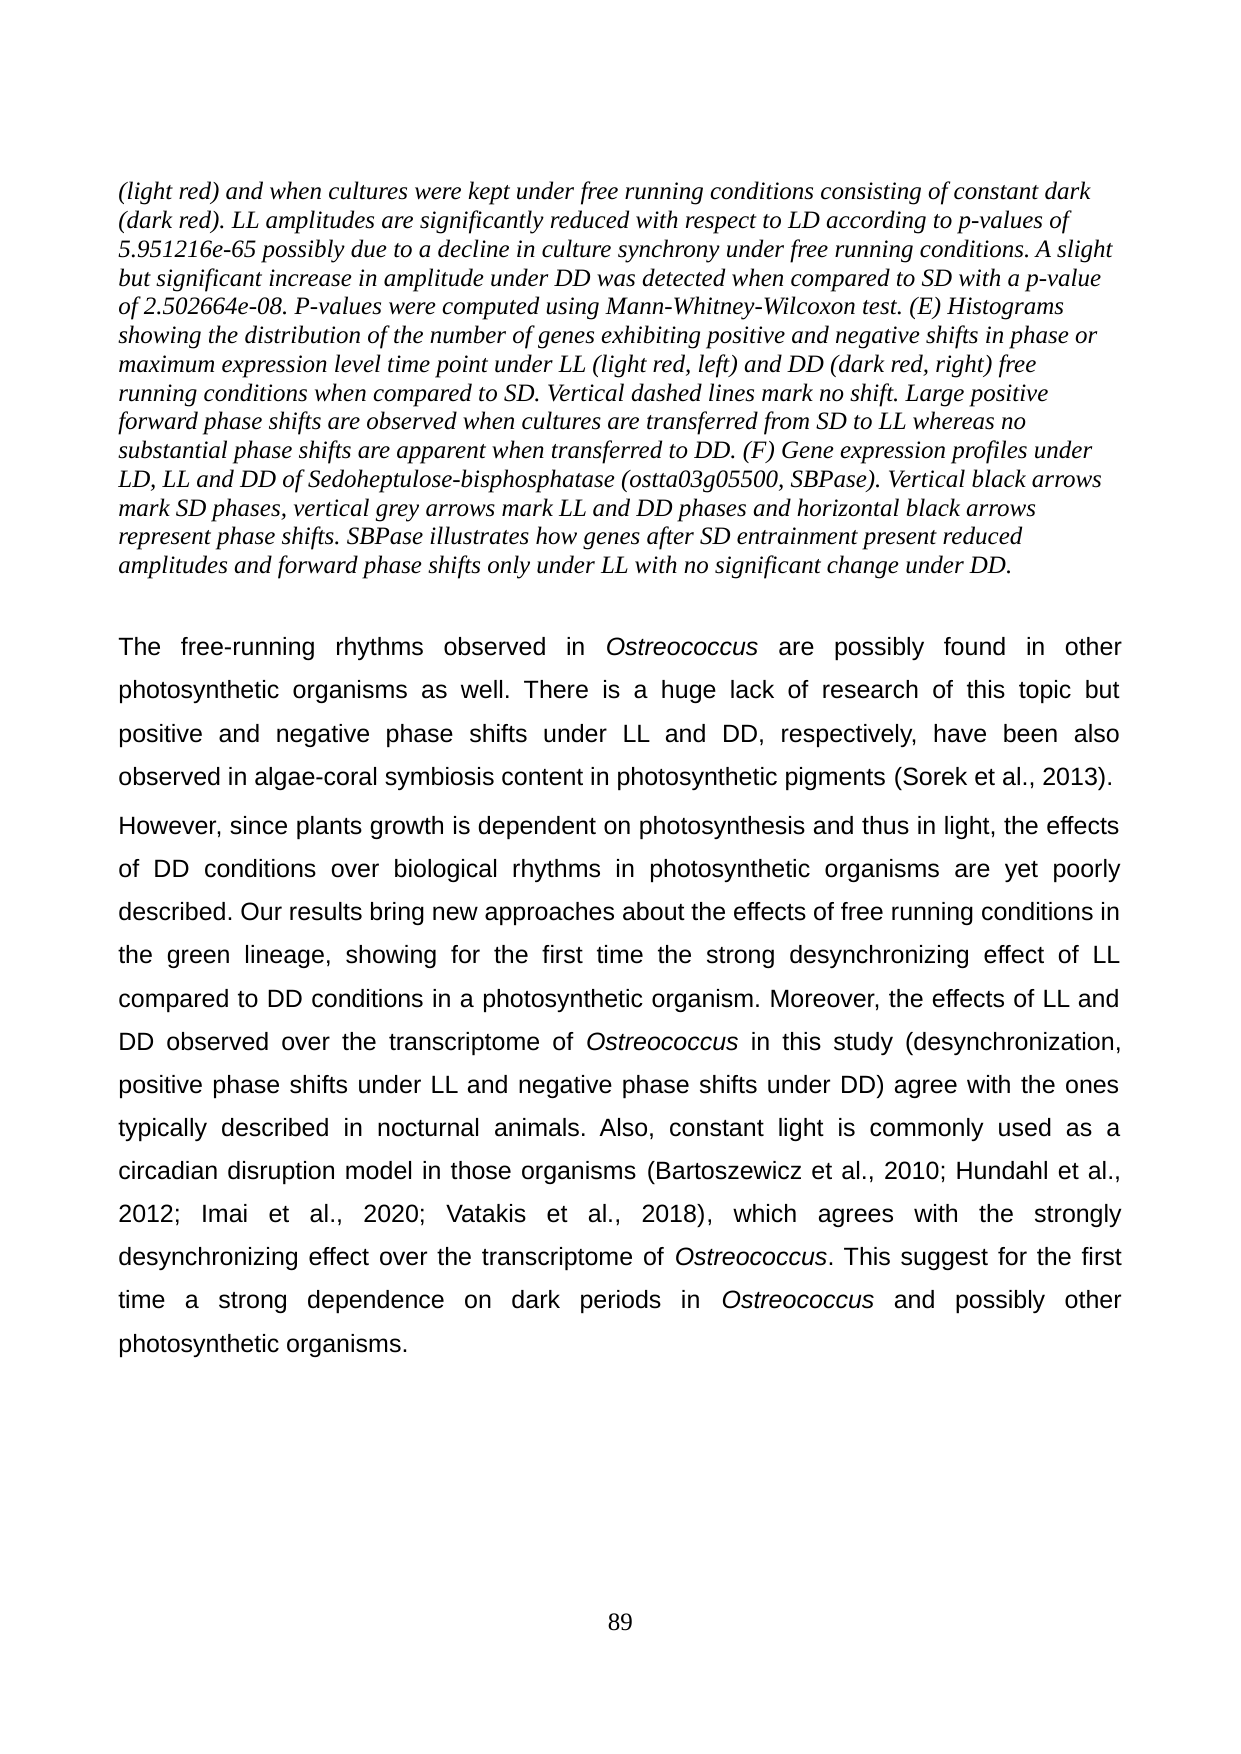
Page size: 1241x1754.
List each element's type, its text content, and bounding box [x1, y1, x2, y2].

text The free-running rhythms observed in Ostreococcus are possibly found in other photosynthetic organisms as well. There is a huge lack of research of this topic but positive and negative phase shifts under LL and DD, respectively, have been also observed in algae-coral symbiosis content in photosynthetic pigments (Sorek et al., 2013)⁠. [118, 632, 1122, 791]
text (light red) and when cultures were kept under free running conditions consisting of constant dark (dark red). LL amplitudes are significantly reduced with respect to LD according to p-values of 5.951216e-65 possibly due to a decline in culture synchrony under free running conditions. A slight but significant increase in amplitude under DD was detected when compared to SD with a p-value of 2.502664e-08. P-values were computed using Mann-Whitney-Wilcoxon test. (E) Histograms showing the distribution of the number of genes exhibiting positive and negative shifts in phase or maximum expression level time point under LL (light red, left) and DD (dark red, right) free running conditions when compared to SD. Vertical dashed lines mark no shift. Large positive forward phase shifts are observed when cultures are transferred from SD to LL whereas no substantial phase shifts are apparent when transferred to DD. (F) Gene expression profiles under LD, LL and DD of Sedoheptulose-bisphosphatase (ostta03g05500, SBPase). Vertical black arrows mark SD phases, vertical grey arrows mark LL and DD phases and horizontal black arrows represent phase shifts. SBPase illustrates how genes after SD entrainment present reduced amplitudes and forward phase shifts only under LL with no significant change under DD. [118, 176, 1122, 579]
text However, since plants growth is dependent on photosynthesis and thus in light, the effects of DD conditions over biological rhythms in photosynthetic organisms are yet poorly described. Our results bring new approaches about the effects of free running conditions in the green lineage, showing for the first time the strong desynchronizing effect of LL compared to DD conditions in a photosynthetic organism. Moreover, the effects of LL and DD observed over the transcriptome of Ostreococcus in this study (desynchronization, positive phase shifts under LL and negative phase shifts under DD) agree with the ones typically described in nocturnal animals. Also, constant light is commonly used as a circadian disruption model in those organisms (Bartoszewicz et al., 2010; Hundahl et al., 2012; Imai et al., 2020; Vatakis et al., 2018)⁠, which agrees with the strongly desynchronizing effect over the transcriptome of Ostreococcus. This suggest for the first time a strong dependence on dark periods in Ostreococcus and possibly other photosynthetic organisms. [118, 811, 1122, 1357]
